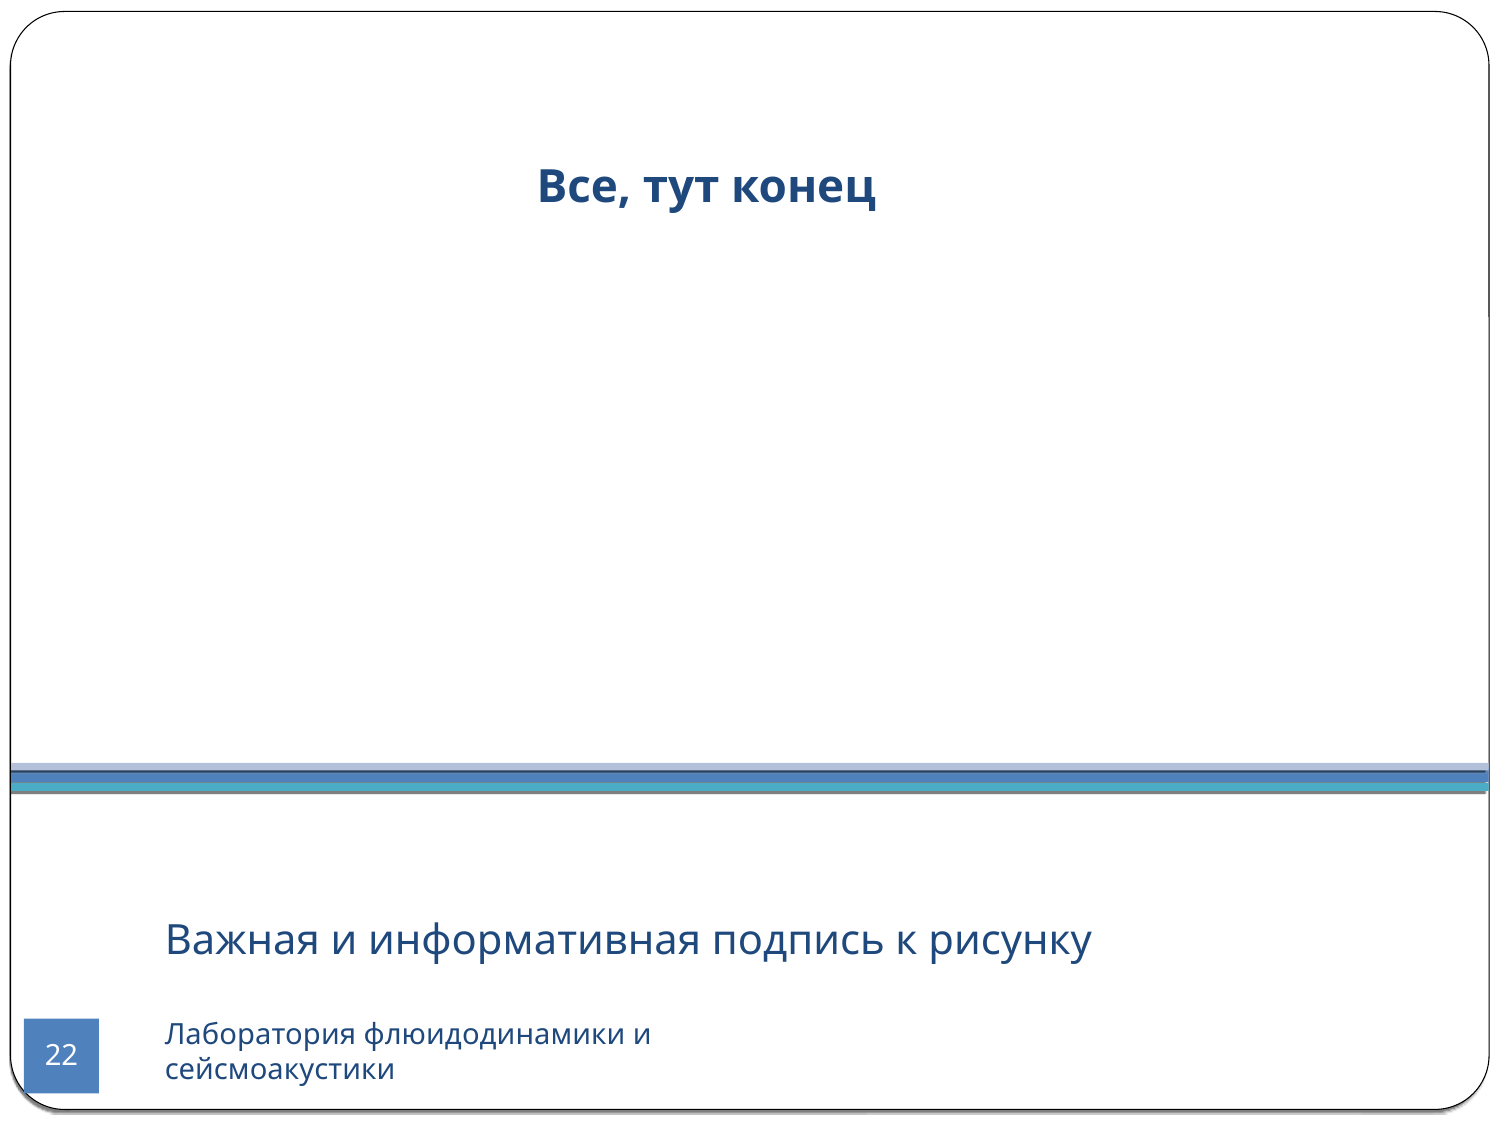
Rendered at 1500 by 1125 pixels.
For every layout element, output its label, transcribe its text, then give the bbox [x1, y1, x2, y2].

slide_number [23, 1018, 99, 1094]
footer Лаборатория флюидодинамики и сейсмоакустики [150, 1012, 880, 1088]
list Важная и информативная подпись к рисунку [150, 869, 1350, 1006]
title Все, тут конец [106, 141, 1307, 228]
